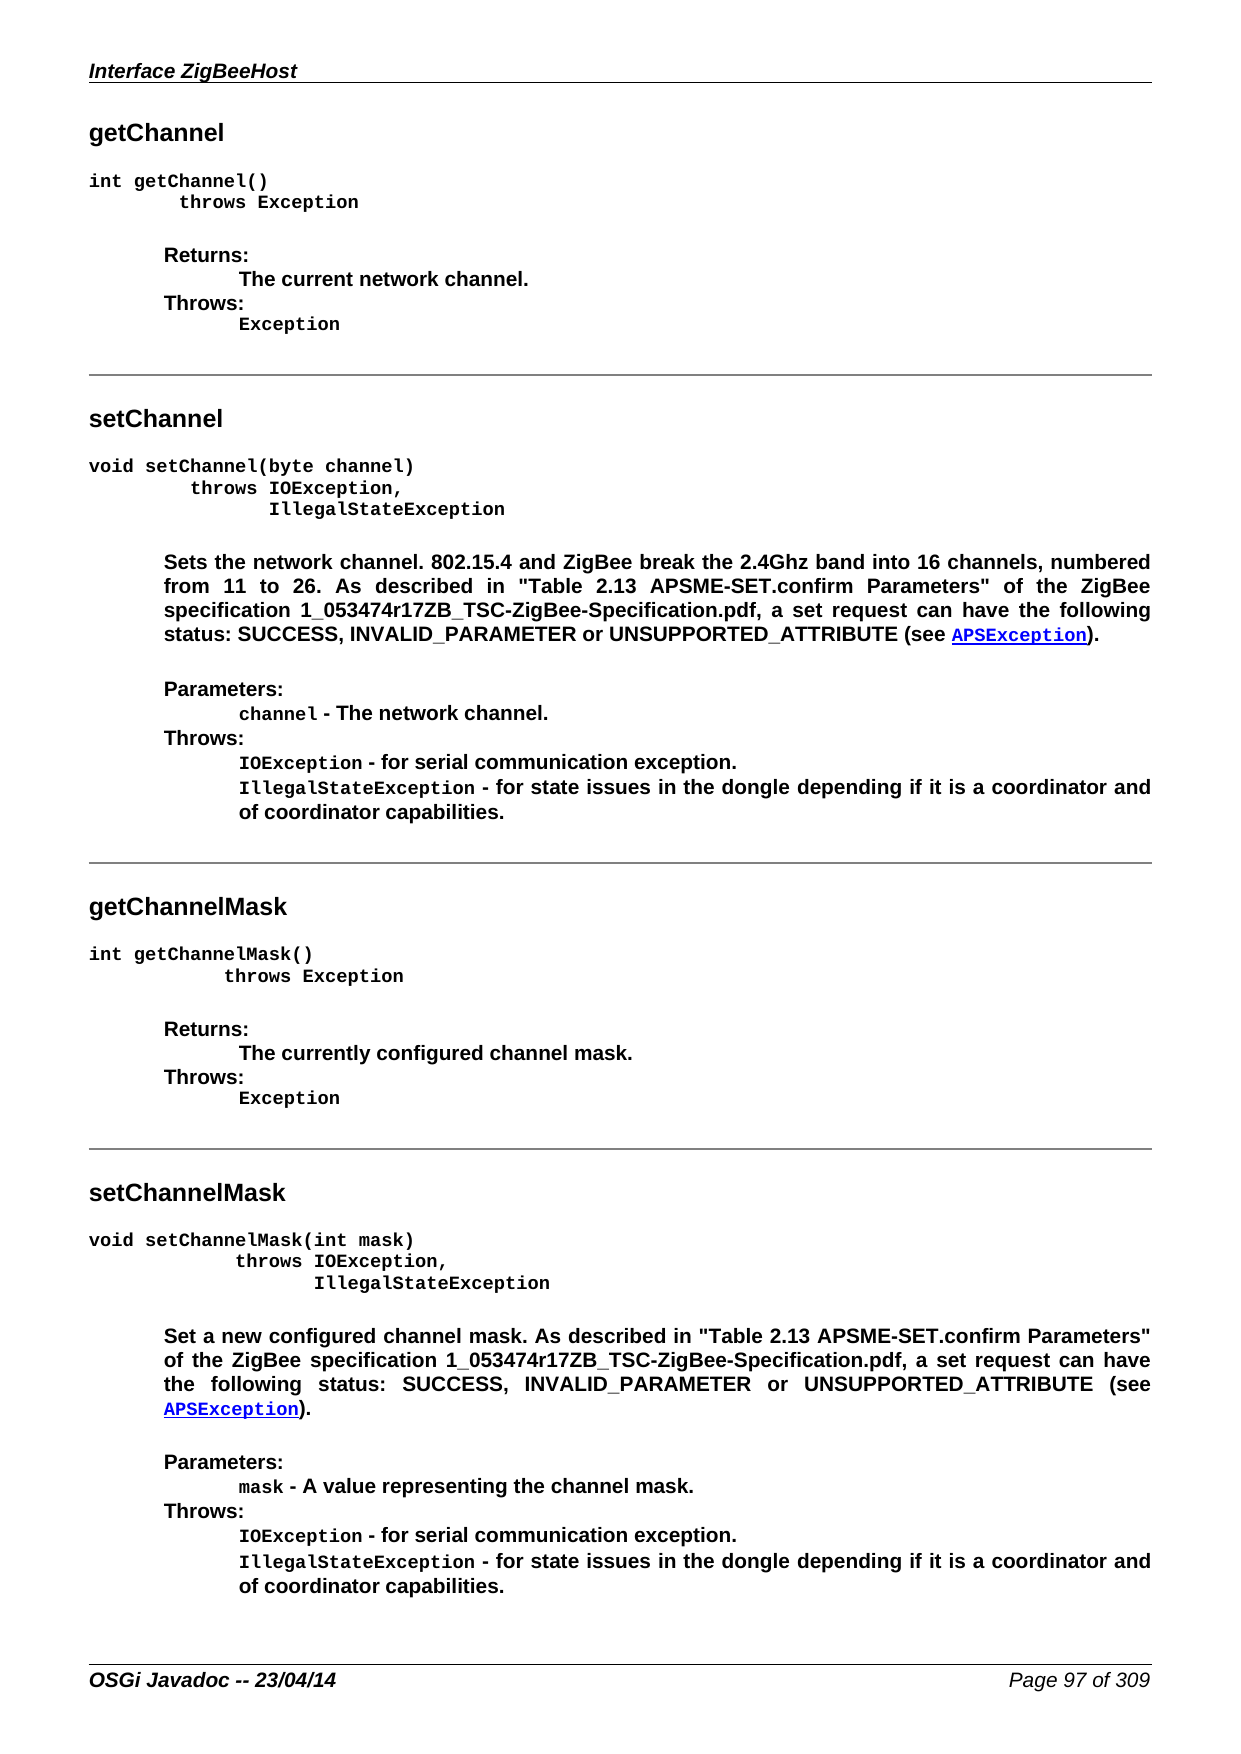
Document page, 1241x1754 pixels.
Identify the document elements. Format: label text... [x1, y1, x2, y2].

text Parameters: [163, 1450, 1152, 1474]
subtitle getChannel [88, 118, 1152, 147]
text channel - The network channel. [238, 700, 1152, 726]
text mask - A value representing the channel mask. [238, 1474, 1152, 1499]
subtitle getChannelMask [88, 892, 1152, 921]
text void setChannel(byte channel) throws IOException, IllegalStateException [88, 457, 1152, 521]
text Throws: [163, 1499, 1152, 1523]
text IllegalStateException - for state issues in the dongle depending if it is a coordinator and of coordinator capabilities. [238, 775, 1152, 824]
text Exception [238, 315, 1152, 336]
text Throws: [163, 726, 1152, 749]
text void setChannelMask(int mask) throws IOException, IllegalStateException [88, 1231, 1152, 1295]
text Sets the network channel. 802.15.4 and ZigBee break the 2.4Ghz band into 16 channels, numbered from 11 to 26. As described in "Table 2.13 APSME-SET.confirm Parameters" of the ZigBee specification 1_053474r17ZB_TSC-ZigBee-Specification.pdf, a set request can have the following status: SUCCESS, INVALID_PARAMETER or UNSUPPORTED_ATTRIBUTE (see APSException). [163, 550, 1152, 647]
text Exception [238, 1089, 1152, 1110]
text Returns: [163, 243, 1152, 267]
text The current network channel. [238, 267, 1152, 291]
text Set a new configured channel mask. As described in "Table 2.13 APSME-SET.confirm Parameters" of the ZigBee specification 1_053474r17ZB_TSC-ZigBee-Specification.pdf, a set request can have the following status: SUCCESS, INVALID_PARAMETER or UNSUPPORTED_ATTRIBUTE (see APSException). [163, 1324, 1152, 1421]
text Returns: [163, 1017, 1152, 1041]
text int getChannelMask() throws Exception [88, 945, 1152, 988]
text IOException - for serial communication exception. [238, 749, 1152, 775]
text The currently configured channel mask. [238, 1041, 1152, 1065]
text int getChannel() throws Exception [88, 171, 1152, 214]
text Parameters: [163, 676, 1152, 700]
text Throws: [163, 1065, 1152, 1089]
text IllegalStateException - for state issues in the dongle depending if it is a coordinator and of coordinator capabilities. [238, 1548, 1152, 1598]
subtitle setChannelMask [88, 1178, 1152, 1207]
subtitle setChannel [88, 404, 1152, 433]
text IOException - for serial communication exception. [238, 1523, 1152, 1548]
text Throws: [163, 291, 1152, 315]
